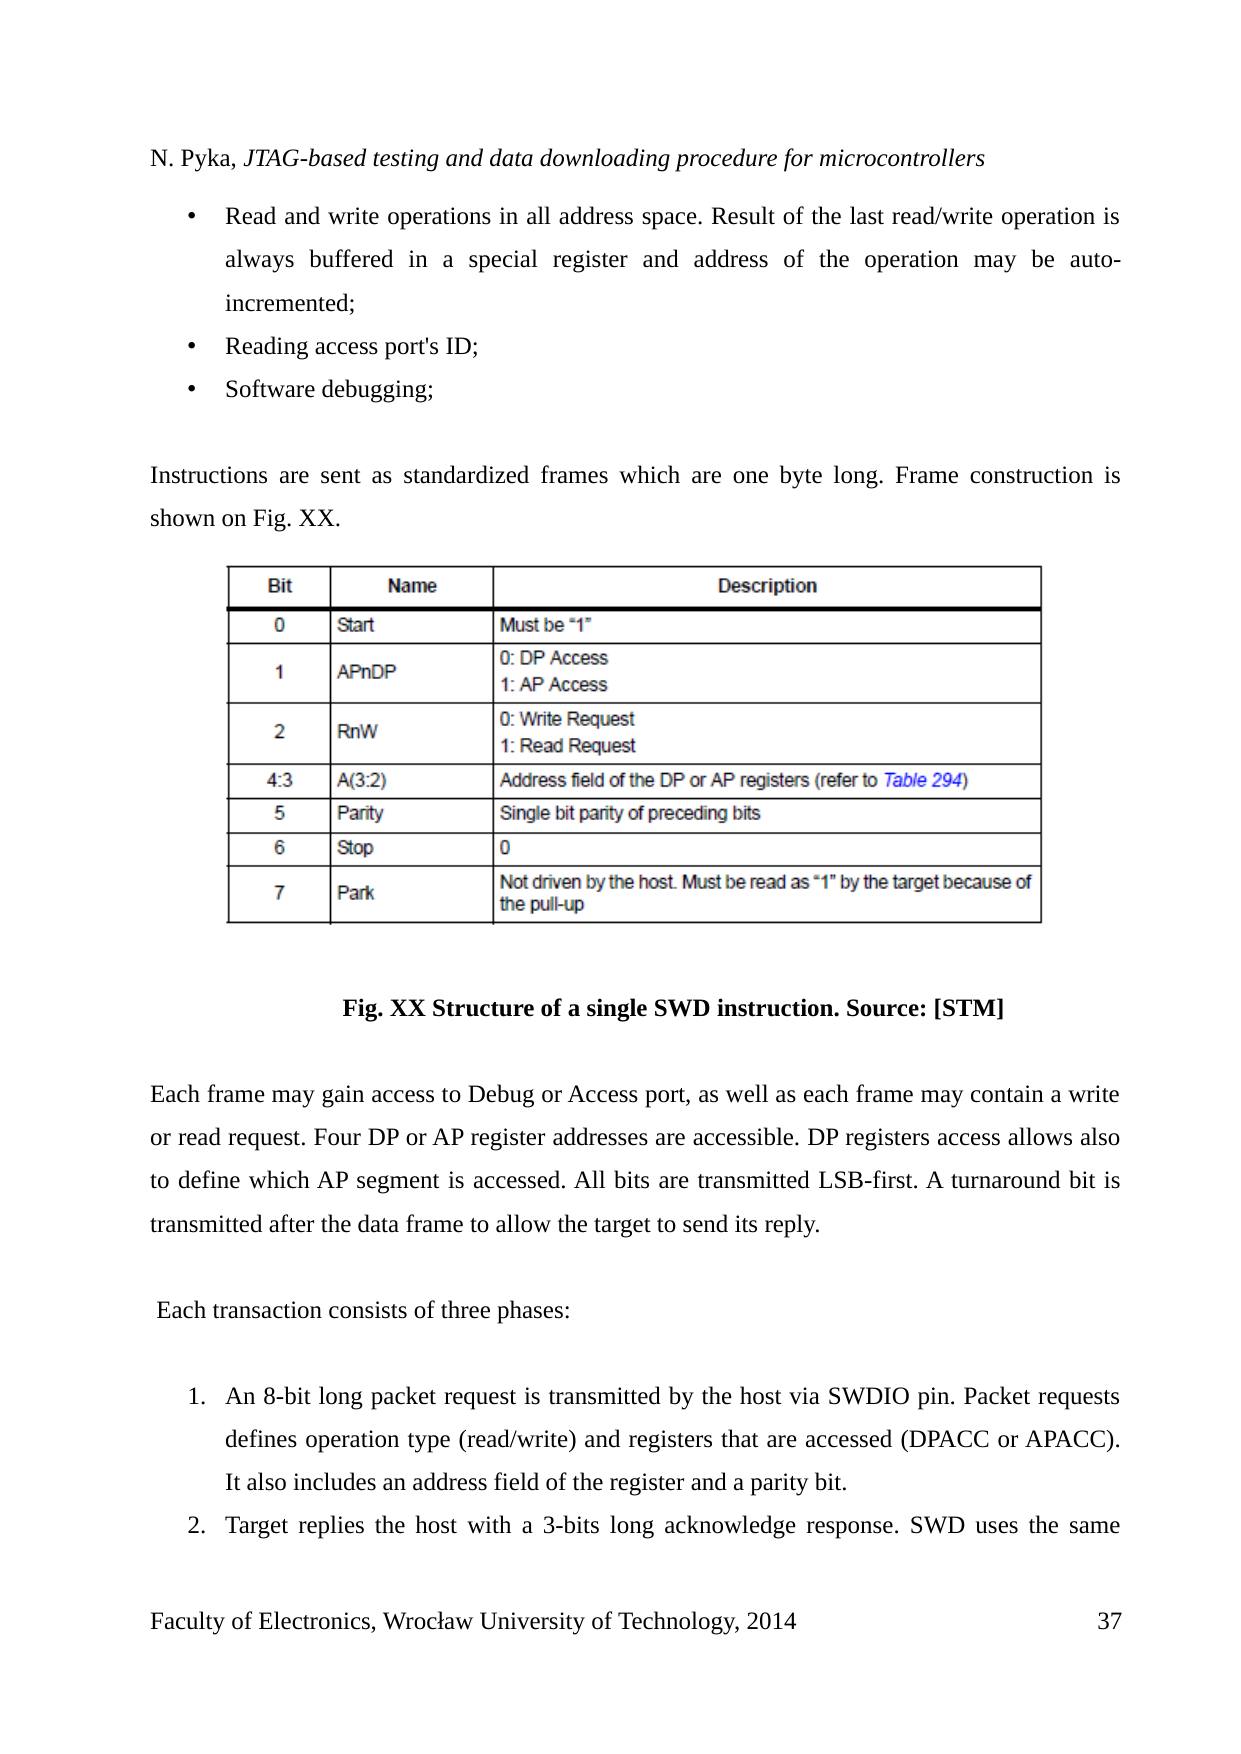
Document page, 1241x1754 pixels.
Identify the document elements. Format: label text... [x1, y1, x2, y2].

text Instructions are sent as standardized frames which are one byte long. Frame construction is shown on Fig. XX. [150, 460, 1122, 532]
list Fig. XX Structure of a single SWD instruction. Source: [STM] [187, 993, 1122, 1022]
list An 8-bit long packet request is transmitted by the host via SWDIO pin. Packet requests defines operation type (read/write) and registers that are accessed (DPACC or APACC). It also includes an address field of the register and a parity bit. [187, 1381, 1122, 1496]
list Target replies the host with a 3-bits long acknowledge response. SWD uses the same [187, 1511, 1122, 1539]
list Software debugging; [187, 374, 1122, 403]
text Each frame may gain access to Debug or Access port, as well as each frame may contain a write or read request. Four DP or AP register addresses are accessible. DP registers access allows also to define which AP segment is accessed. All bits are transmitted LSB-first. A turnaround bit is transmitted after the data frame to allow the target to send its reply. [150, 1079, 1122, 1237]
picture [222, 563, 1060, 936]
list Each transaction consists of three phases: [112, 1295, 1122, 1324]
list Reading access port's ID; [187, 331, 1122, 359]
list Read and write operations in all address space. Result of the last read/write operation is always buffered in a special register and address of the operation may be auto-incremented; [187, 201, 1122, 316]
